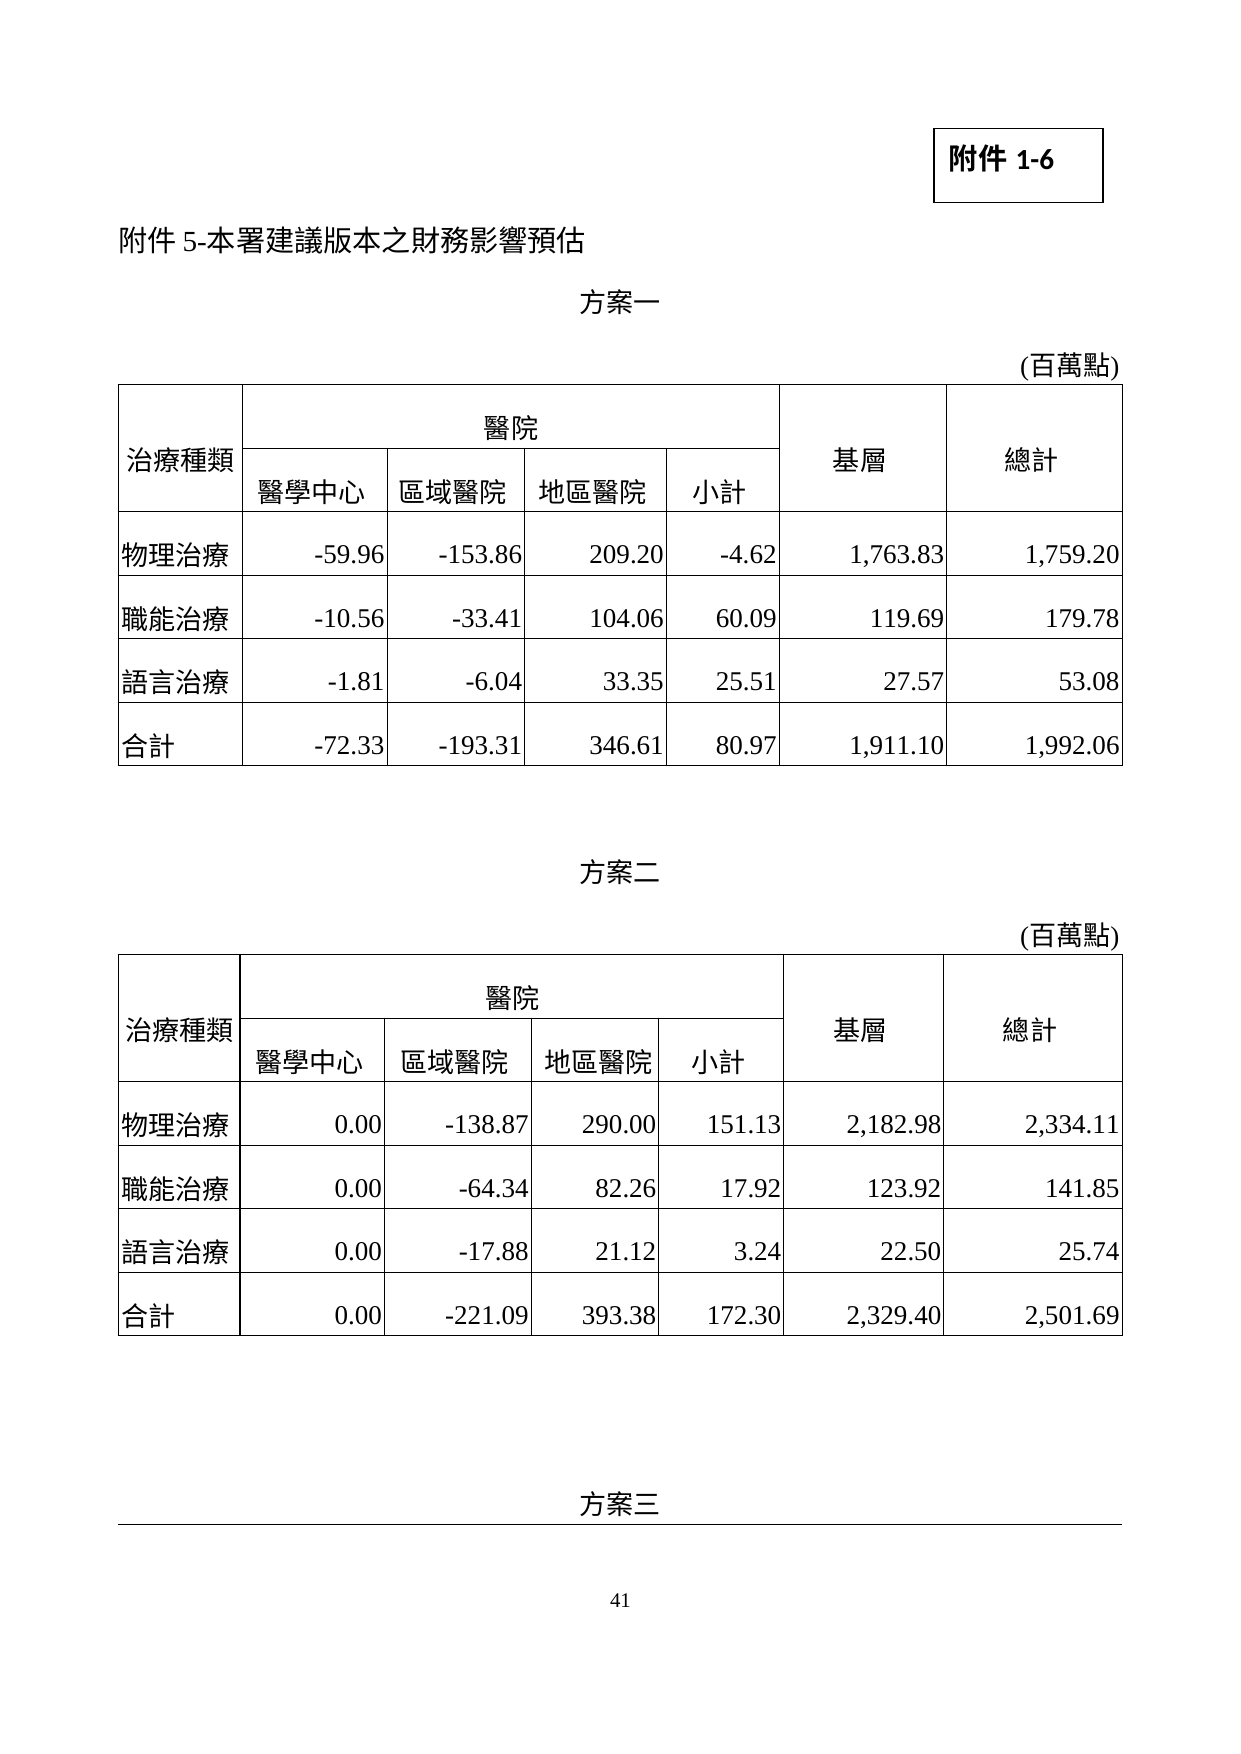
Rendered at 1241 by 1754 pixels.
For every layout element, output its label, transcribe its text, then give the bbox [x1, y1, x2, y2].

table_cell -72.33 [243, 703, 387, 765]
table_cell 地區醫院 [532, 1019, 658, 1081]
table_cell 346.61 [525, 703, 666, 765]
table_cell 104.06 [525, 576, 666, 638]
table_cell 172.30 [659, 1273, 783, 1335]
table_cell 基層 [780, 385, 946, 511]
table_cell 物理治療 [119, 512, 242, 575]
table_cell 151.13 [659, 1082, 783, 1144]
table_cell 0.00 [241, 1209, 384, 1272]
table_cell [240, 1336, 384, 1399]
table_cell 82.26 [532, 1146, 658, 1208]
table_cell -221.09 [385, 1273, 531, 1335]
table_cell 119.69 [780, 576, 946, 638]
table_cell 25.51 [667, 639, 779, 702]
table_cell 方案二 (百萬點) [118, 766, 1122, 954]
table_cell [385, 1336, 531, 1399]
table_cell -33.41 [388, 576, 524, 638]
table_cell -17.88 [385, 1209, 531, 1272]
table_cell 區域醫院 [385, 1019, 531, 1081]
table_cell -10.56 [243, 576, 387, 638]
table_cell 醫學中心 [243, 449, 387, 511]
table_cell -4.62 [667, 512, 779, 575]
table_header 方案一 (百萬點) [118, 259, 1122, 384]
table_cell 職能治療 [119, 1146, 239, 1208]
table_cell 1,911.10 [780, 703, 946, 765]
table_cell -138.87 [385, 1082, 531, 1144]
table_cell 區域醫院 [388, 449, 524, 511]
table_cell 22.50 [784, 1209, 943, 1272]
table_cell 1,992.06 [947, 703, 1122, 765]
table_cell 治療種類 [119, 385, 242, 511]
table_cell 醫院 [243, 385, 779, 448]
table_cell 醫院 [241, 955, 783, 1017]
table_cell 1,759.20 [947, 512, 1122, 575]
table_cell 物理治療 [119, 1082, 239, 1144]
table_cell 2,501.69 [944, 1273, 1122, 1335]
table_cell 總計 [944, 955, 1122, 1081]
table_cell -193.31 [388, 703, 524, 765]
table_cell 合計 [119, 1273, 239, 1335]
table_cell 小計 [659, 1019, 783, 1081]
table_cell 3.24 [659, 1209, 783, 1272]
table_cell -1.81 [243, 639, 387, 702]
table_cell 21.12 [532, 1209, 658, 1272]
table_cell -59.96 [243, 512, 387, 575]
table_cell [659, 1336, 1122, 1399]
table_cell 2,182.98 [784, 1082, 943, 1144]
table_cell 方案三 [118, 1399, 1122, 1524]
table_cell 2,329.40 [784, 1273, 943, 1335]
table_cell 職能治療 [119, 576, 242, 638]
text 附件5-本署建議版本之財務影響預估 [118, 197, 1122, 259]
table_cell 0.00 [241, 1082, 384, 1144]
table_cell 合計 [119, 703, 242, 765]
table_cell -153.86 [388, 512, 524, 575]
table_cell 小計 [667, 449, 779, 511]
table_cell [118, 1336, 240, 1399]
table_cell -64.34 [385, 1146, 531, 1208]
table_cell 393.38 [532, 1273, 658, 1335]
table_cell 141.85 [944, 1146, 1122, 1208]
table_cell 123.92 [784, 1146, 943, 1208]
table_cell 語言治療 [119, 1209, 239, 1272]
table_cell 語言治療 [119, 639, 242, 702]
table_cell 0.00 [241, 1273, 384, 1335]
table_cell 209.20 [525, 512, 666, 575]
table_cell 27.57 [780, 639, 946, 702]
table_cell 80.97 [667, 703, 779, 765]
table_cell 53.08 [947, 639, 1122, 702]
table_cell 0.00 [241, 1146, 384, 1208]
table_cell [531, 1336, 659, 1399]
table_cell -6.04 [388, 639, 524, 702]
table_cell 醫學中心 [241, 1019, 384, 1081]
table_cell 地區醫院 [525, 449, 666, 511]
table_cell 33.35 [525, 639, 666, 702]
table_cell 1,763.83 [780, 512, 946, 575]
table_cell 總計 [947, 385, 1122, 511]
table_cell 基層 [784, 955, 943, 1081]
table_cell 25.74 [944, 1209, 1122, 1272]
table_cell 治療種類 [119, 955, 239, 1081]
table_cell 290.00 [532, 1082, 658, 1144]
table_cell 179.78 [947, 576, 1122, 638]
table_cell 2,334.11 [944, 1082, 1122, 1144]
table_cell 60.09 [667, 576, 779, 638]
table_cell 17.92 [659, 1146, 783, 1208]
